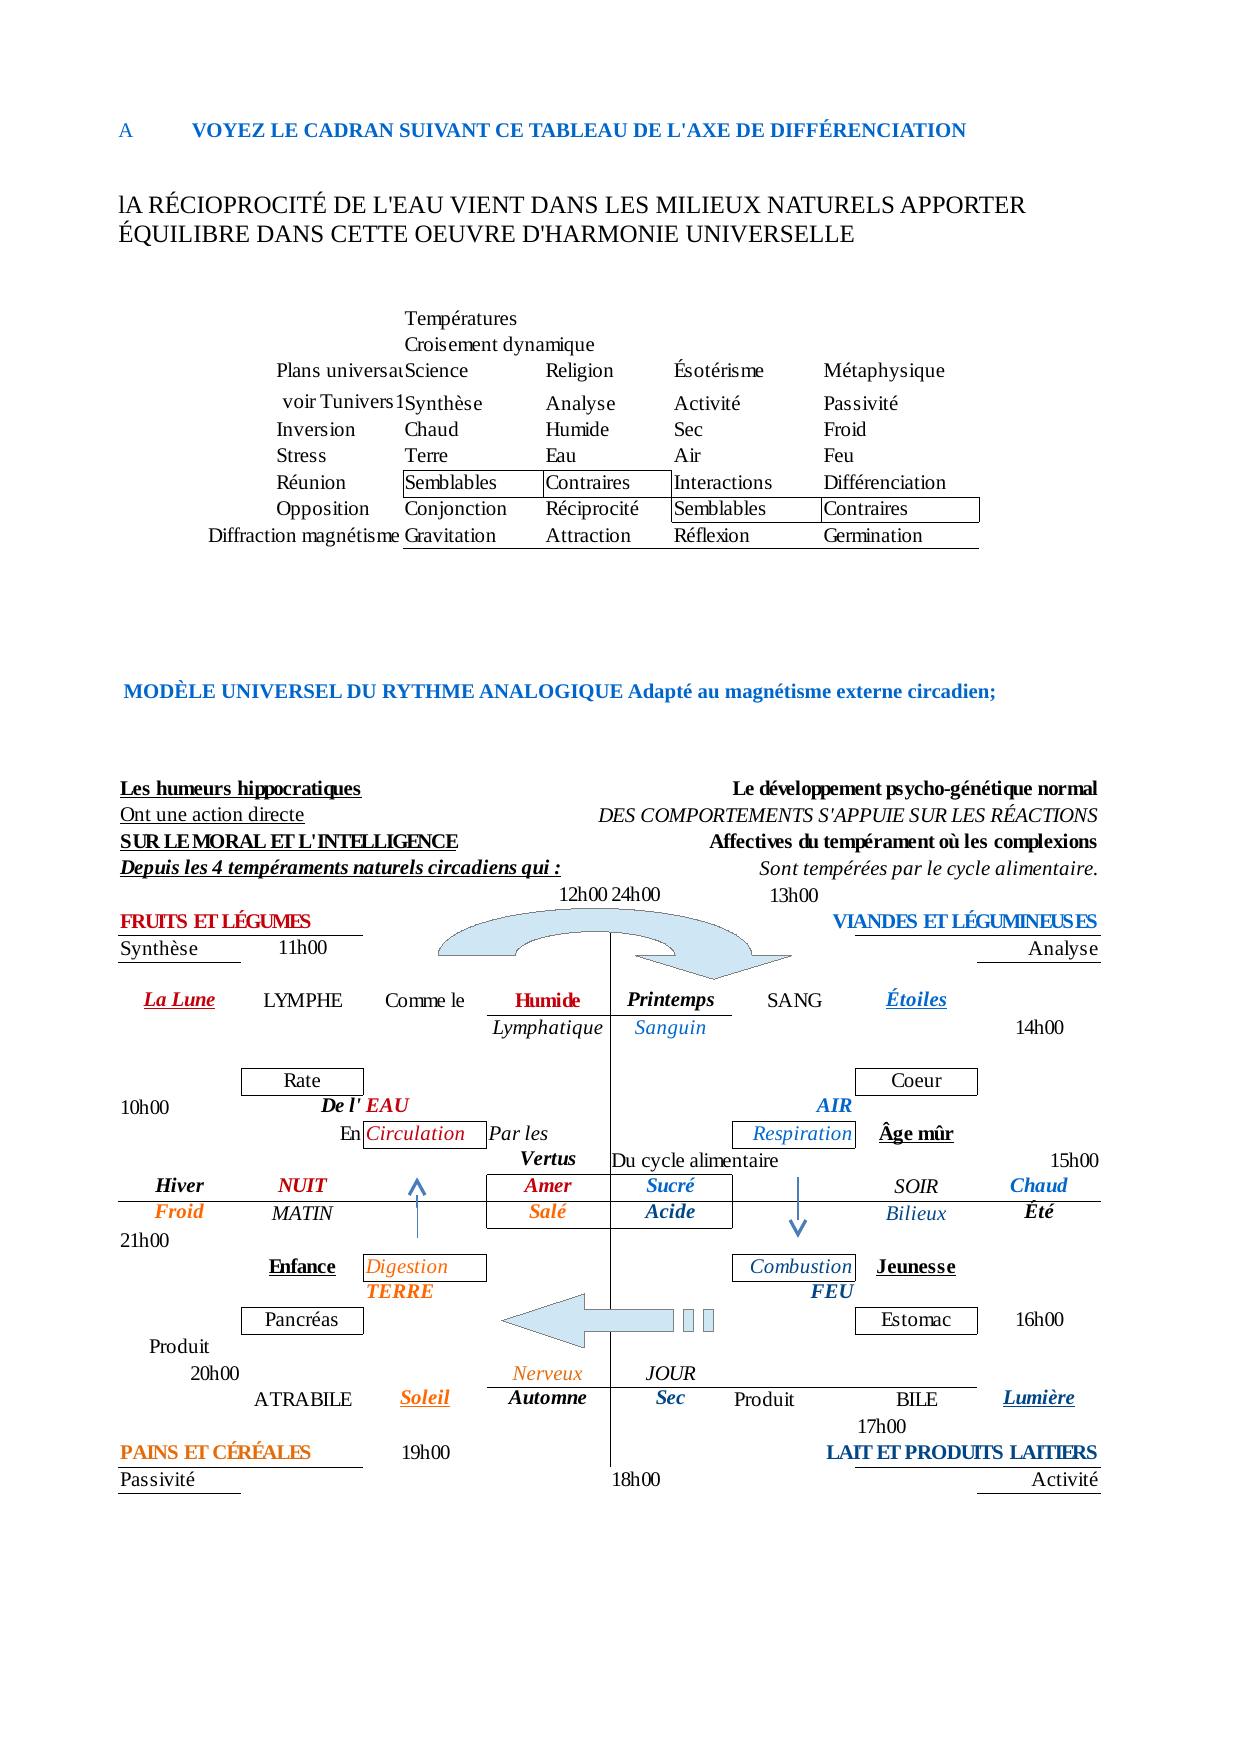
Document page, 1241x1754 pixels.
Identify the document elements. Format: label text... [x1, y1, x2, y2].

text MODÈLE UNIVERSEL DU RYTHME ANALOGIQUE Adapté au magnétisme externe circadien; [118, 679, 1122, 703]
text lA RÉCIOPROCITÉ DE L'EAU VIENT DANS LES MILIEUX NATURELS APPORTER ÉQUILIBRE DANS CETTE OEUVRE D'HARMONIE UNIVERSELLE [118, 190, 1122, 248]
text VOYEZ LE CADRAN SUIVANT CE TABLEAU DE L'AXE DE DIFFÉRENCIATION [118, 118, 1122, 142]
